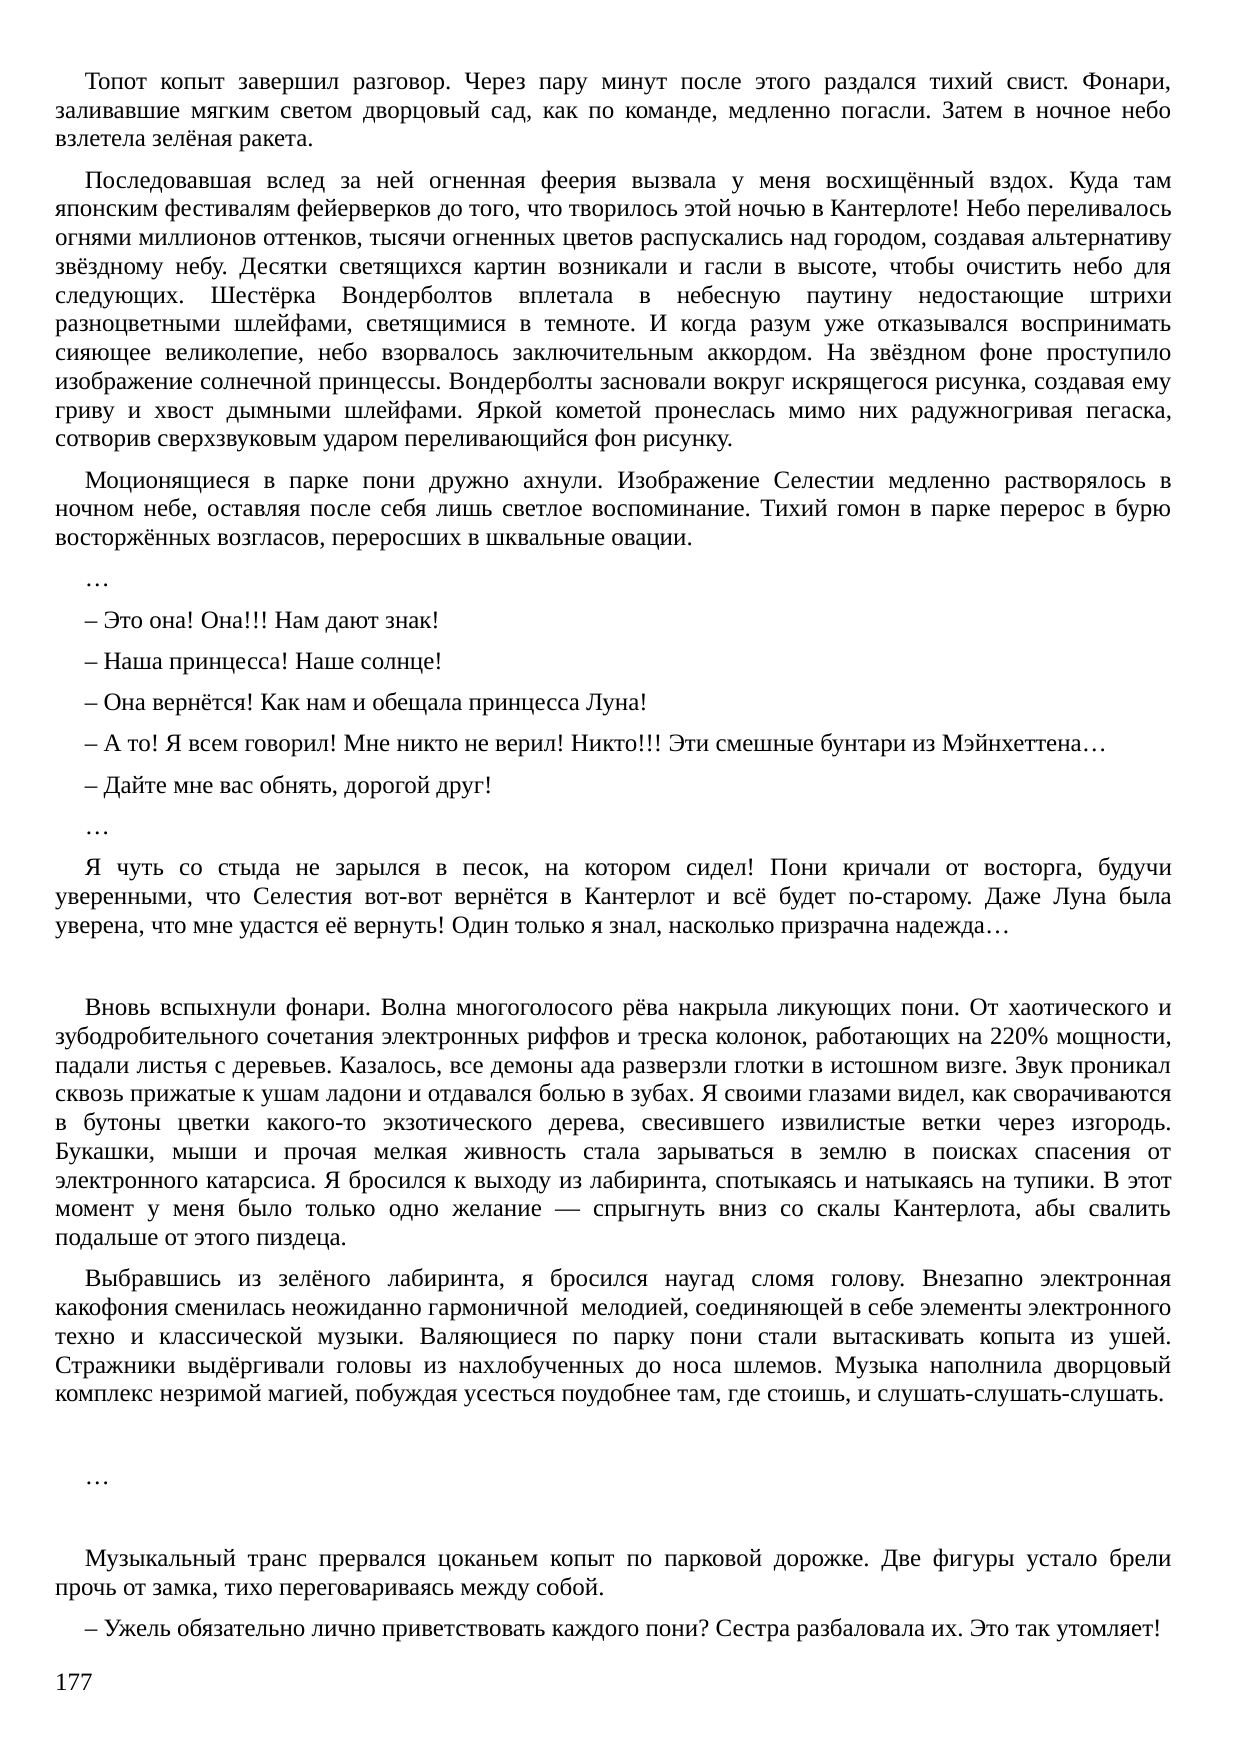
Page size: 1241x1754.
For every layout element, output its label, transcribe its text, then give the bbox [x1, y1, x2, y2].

text – Она вернётся! Как нам и обещала принцесса Луна! [55, 687, 1173, 716]
text – Дайте мне вас обнять, дорогой друг! [55, 770, 1173, 798]
text – Это она! Она!!! Нам дают знак! [55, 605, 1173, 633]
text – А то! Я всем говорил! Мне никто не верил! Никто!!! Эти смешные бунтари из Мэйнхеттена… [55, 728, 1173, 757]
text – Наша принцесса! Наше солнце! [55, 646, 1173, 675]
text Моционящиеся в парке пони дружно ахнули. Изображение Селестии медленно растворялось в ночном небе, оставляя после себя лишь светлое воспоминание. Тихий гомон в парке перерос в бурю восторжённых возгласов, переросших в шквальные овации. [55, 465, 1173, 551]
text … [55, 1461, 1173, 1490]
text Музыкальный транс прервался цоканьем копыт по парковой дорожке. Две фигуры устало брели прочь от замка, тихо переговариваясь между собой. [55, 1543, 1173, 1601]
text … [55, 811, 1173, 840]
text Я чуть со стыда не зарылся в песок, на котором сидел! Пони кричали от восторга, будучи уверенными, что Селестия вот-вот вернётся в Кантерлот и всё будет по-старому. Даже Луна была уверена, что мне удастся её вернуть! Один только я знал, насколько призрачна надежда… [55, 852, 1173, 938]
text … [55, 563, 1173, 592]
text Топот копыт завершил разговор. Через пару минут после этого раздался тихий свист. Фонари, заливавшие мягким светом дворцовый сад, как по команде, медленно погасли. Затем в ночное небо взлетела зелёная ракета. [55, 66, 1173, 152]
text – Ужель обязательно лично приветствовать каждого пони? Сестра разбаловала их. Это так утомляет! [55, 1613, 1173, 1642]
text Последовавшая вслед за ней огненная феерия вызвала у меня восхищённый вздох. Куда там японским фестивалям фейерверков до того, что творилось этой ночью в Кантерлоте! Небо переливалось огнями миллионов оттенков, тысячи огненных цветов распускались над городом, создавая альтернативу звёздному небу. Десятки светящихся картин возникали и гасли в высоте, чтобы очистить небо для следующих. Шестёрка Вондерболтов вплетала в небесную паутину недостающие штрихи разноцветными шлейфами, светящимися в темноте. И когда разум уже отказывался воспринимать сияющее великолепие, небо взорвалось заключительным аккордом. На звёздном фоне проступило изображение солнечной принцессы. Вондерболты засновали вокруг искрящегося рисунка, создавая ему гриву и хвост дымными шлейфами. Яркой кометой пронеслась мимо них радужногривая пегаска, сотворив сверхзвуковым ударом переливающийся фон рисунку. [55, 165, 1173, 452]
text Вновь вспыхнули фонари. Волна многоголосого рёва накрыла ликующих пони. От хаотического и зубодробительного сочетания электронных риффов и треска колонок, работающих на 220% мощности, падали листья с деревьев. Казалось, все демоны ада разверзли глотки в истошном визге. Звук проникал сквозь прижатые к ушам ладони и отдавался болью в зубах. Я своими глазами видел, как сворачиваются в бутоны цветки какого-то экзотического дерева, свесившего извилистые ветки через изгородь. Букашки, мыши и прочая мелкая живность стала зарываться в землю в поисках спасения от электронного катарсиса. Я бросился к выходу из лабиринта, спотыкаясь и натыкаясь на тупики. В этот момент у меня было только одно желание — спрыгнуть вниз со скалы Кантерлота, абы свалить подальше от этого пиздеца. [55, 992, 1173, 1251]
text Выбравшись из зелёного лабиринта, я бросился наугад сломя голову. Внезапно электронная какофония сменилась неожиданно гармоничной мелодией, соединяющей в себе элементы электронного техно и классической музыки. Валяющиеся по парку пони стали вытаскивать копыта из ушей. Стражники выдёргивали головы из нахлобученных до носа шлемов. Музыка наполнила дворцовый комплекс незримой магией, побуждая усесться поудобнее там, где стоишь, и слушать-слушать-слушать. [55, 1263, 1173, 1407]
